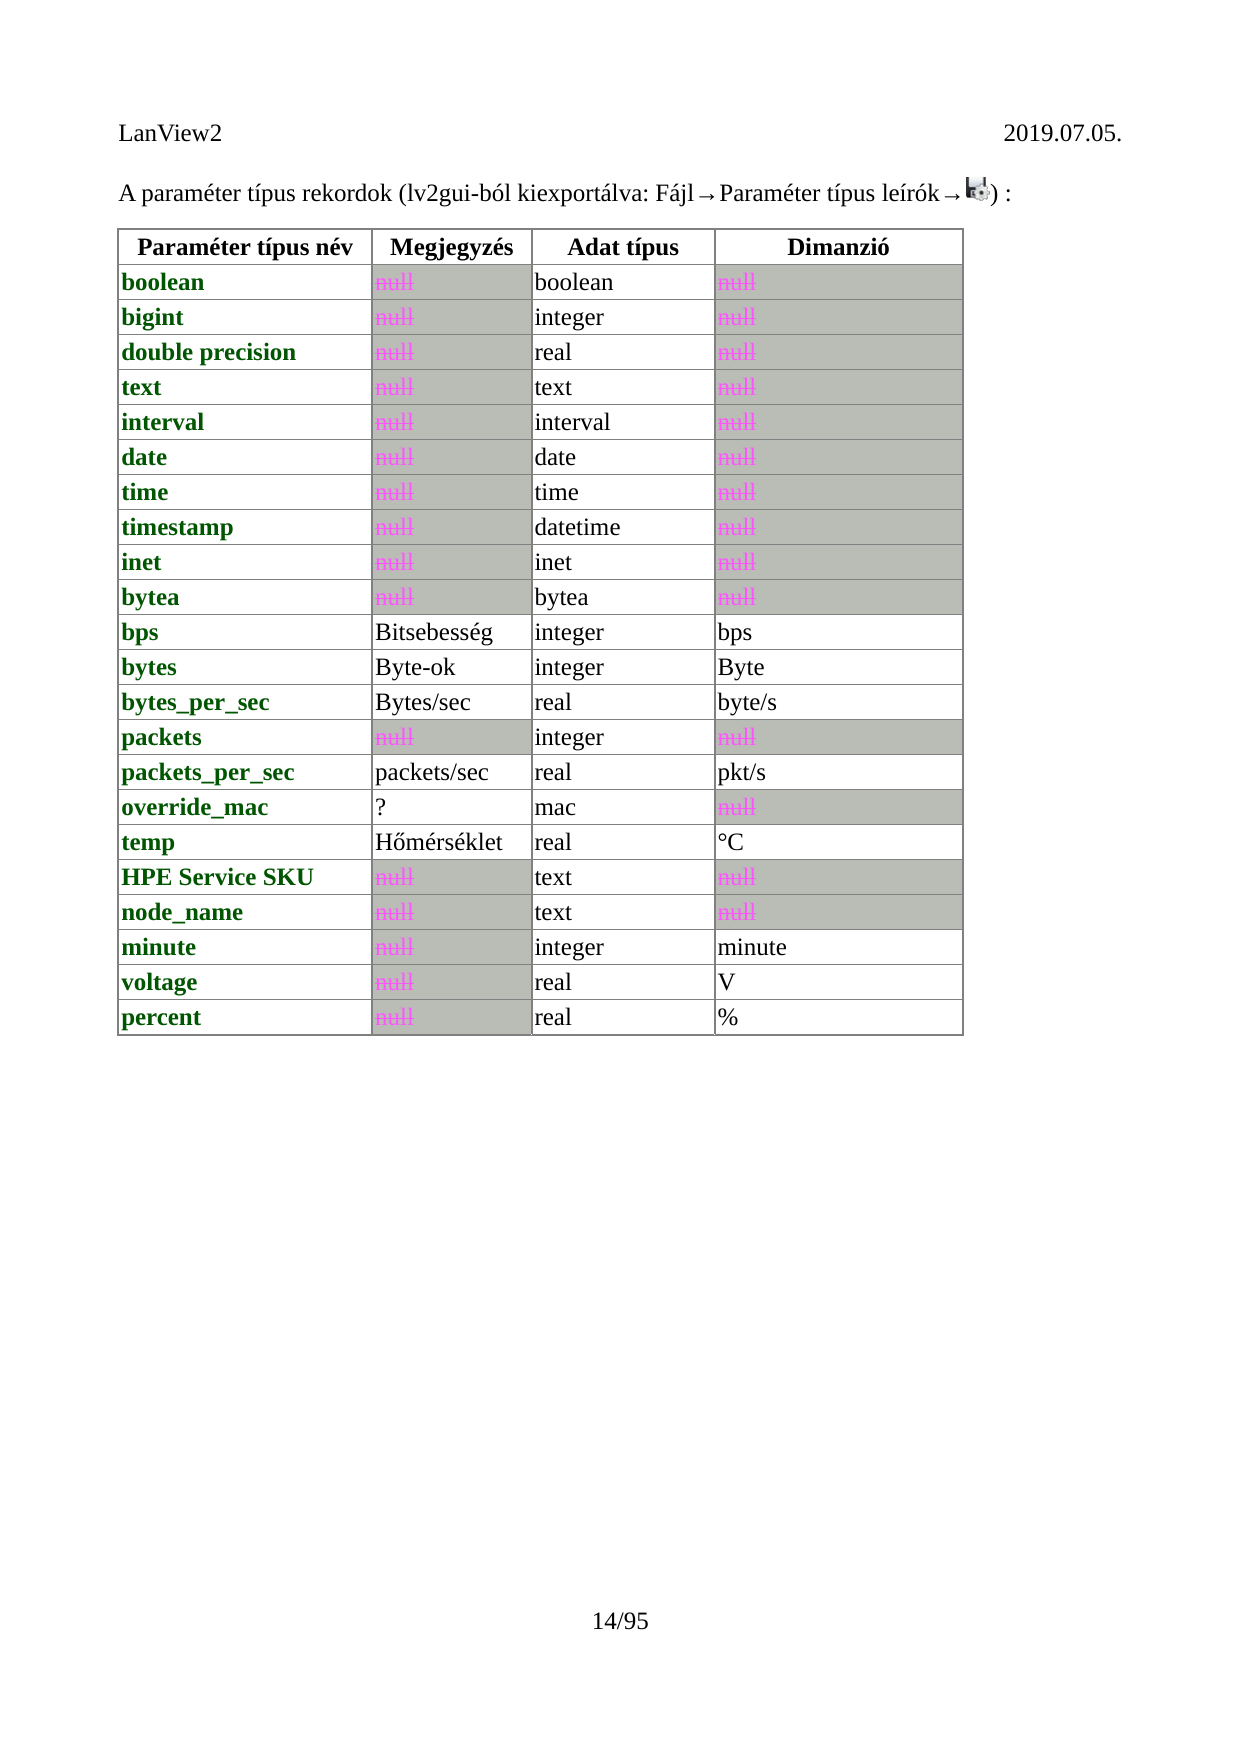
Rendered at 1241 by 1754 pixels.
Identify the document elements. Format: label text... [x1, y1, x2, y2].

table_cell timestamp [119, 510, 371, 544]
table_cell real [533, 685, 714, 719]
text A paraméter típus rekordok (lv2gui-ból kiexportálva: Fájl→Paraméter típus leírók→) : [118, 177, 1122, 207]
table_cell time [533, 475, 714, 509]
table_cell bytes [119, 650, 371, 684]
table_header Paraméter típus név [119, 230, 371, 264]
table_cell null [716, 265, 962, 299]
table_cell null [373, 545, 531, 579]
table_cell interval [533, 405, 714, 439]
table_header Adat típus [533, 230, 714, 264]
table_cell V [716, 965, 962, 999]
table_cell null [716, 720, 962, 754]
table_cell text [533, 370, 714, 404]
table_cell double precision [119, 335, 371, 369]
table_cell °C [716, 825, 962, 859]
table_cell null [373, 1000, 531, 1034]
table_cell null [716, 475, 962, 509]
table_cell null [373, 405, 531, 439]
table_cell null [716, 405, 962, 439]
table_cell % [716, 1000, 962, 1034]
table_cell null [373, 335, 531, 369]
table_cell HPE Service SKU [119, 860, 371, 894]
table_cell null [373, 510, 531, 544]
table_cell text [533, 895, 714, 929]
picture [965, 177, 990, 202]
table_cell minute [716, 930, 962, 964]
table_cell null [373, 300, 531, 334]
table_cell null [716, 370, 962, 404]
table_cell null [373, 265, 531, 299]
table_cell mac [533, 790, 714, 824]
table_cell boolean [119, 265, 371, 299]
table_cell null [373, 580, 531, 614]
table_cell null [716, 790, 962, 824]
table_cell byte/s [716, 685, 962, 719]
table_cell null [716, 545, 962, 579]
table_cell null [373, 895, 531, 929]
table_cell packets/sec [373, 755, 531, 789]
table_cell null [716, 860, 962, 894]
table_cell date [119, 440, 371, 474]
table_cell packets [119, 720, 371, 754]
table_cell inet [533, 545, 714, 579]
table_cell integer [533, 300, 714, 334]
table_cell pkt/s [716, 755, 962, 789]
table_cell voltage [119, 965, 371, 999]
table_cell null [373, 930, 531, 964]
table_cell null [373, 475, 531, 509]
table_cell null [716, 580, 962, 614]
table_cell override_mac [119, 790, 371, 824]
table_cell text [533, 860, 714, 894]
table_cell node_name [119, 895, 371, 929]
table_cell text [119, 370, 371, 404]
table_cell real [533, 1000, 714, 1034]
table_cell boolean [533, 265, 714, 299]
table_cell bytea [533, 580, 714, 614]
table_cell null [373, 720, 531, 754]
table_cell Hőmérséklet [373, 825, 531, 859]
table_cell real [533, 965, 714, 999]
table_cell Byte-ok [373, 650, 531, 684]
table_cell temp [119, 825, 371, 859]
table_cell null [716, 510, 962, 544]
table_cell packets_per_sec [119, 755, 371, 789]
table_cell interval [119, 405, 371, 439]
table_cell integer [533, 650, 714, 684]
table_cell bytes_per_sec [119, 685, 371, 719]
table_cell null [716, 440, 962, 474]
table_cell time [119, 475, 371, 509]
table_cell date [533, 440, 714, 474]
table_cell null [716, 300, 962, 334]
table_cell null [716, 895, 962, 929]
table_header Dimanzió [716, 230, 962, 264]
table_cell null [716, 335, 962, 369]
table_cell bigint [119, 300, 371, 334]
table_cell real [533, 755, 714, 789]
table_cell inet [119, 545, 371, 579]
table_cell real [533, 825, 714, 859]
table_cell integer [533, 720, 714, 754]
table_cell integer [533, 615, 714, 649]
table_cell ? [373, 790, 531, 824]
table_cell minute [119, 930, 371, 964]
table_cell null [373, 440, 531, 474]
table_cell Byte [716, 650, 962, 684]
table_cell percent [119, 1000, 371, 1034]
table_cell bps [119, 615, 371, 649]
table_cell bps [716, 615, 962, 649]
table_cell Bitsebesség [373, 615, 531, 649]
table_cell bytea [119, 580, 371, 614]
table_cell real [533, 335, 714, 369]
table_header Megjegyzés [373, 230, 531, 264]
table_cell null [373, 370, 531, 404]
table_cell integer [533, 930, 714, 964]
table_cell null [373, 965, 531, 999]
table_cell null [373, 860, 531, 894]
table_cell datetime [533, 510, 714, 544]
table_cell Bytes/sec [373, 685, 531, 719]
